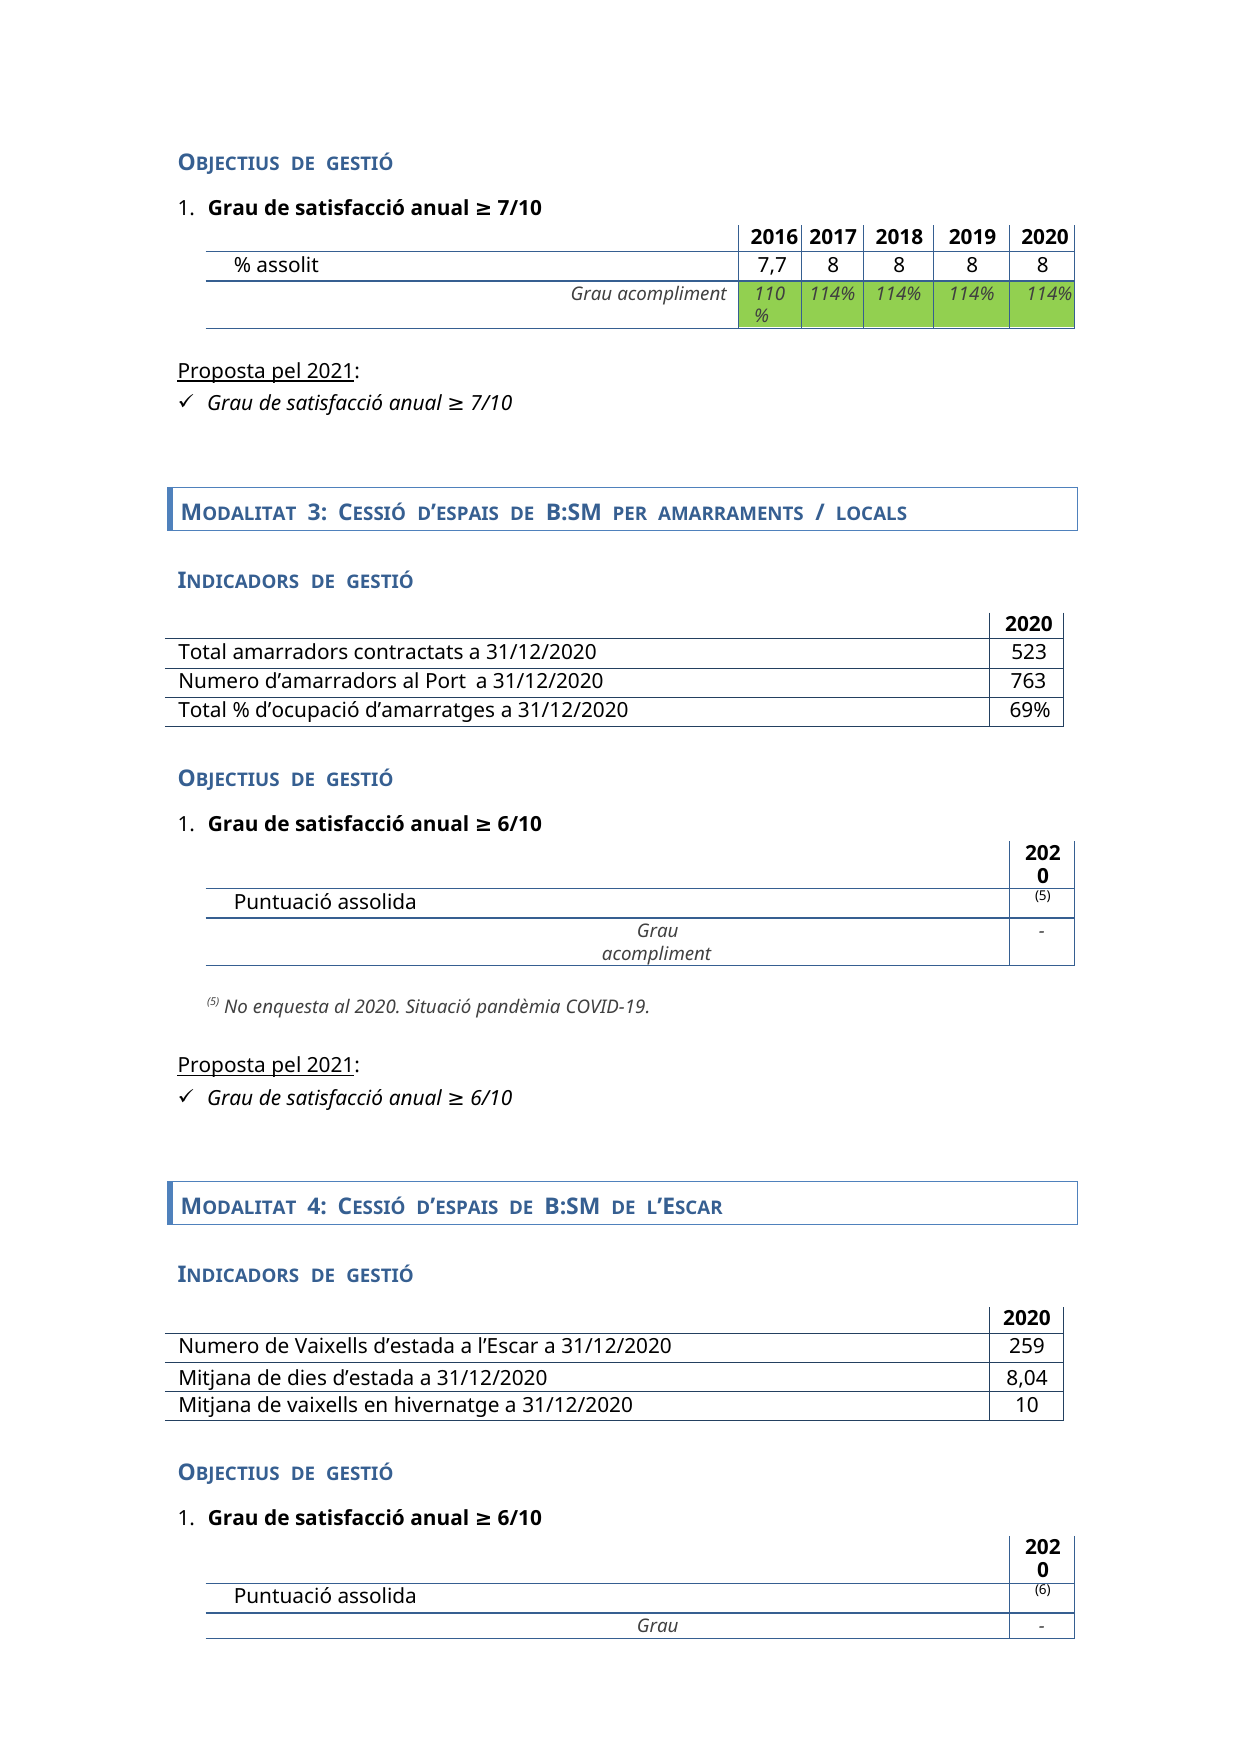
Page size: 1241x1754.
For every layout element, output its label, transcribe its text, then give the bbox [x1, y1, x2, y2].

table_cell 8 [934, 252, 1009, 280]
text Proposta pel 2021: [177, 1051, 1090, 1079]
subtitle 1. Grau de satisfacció anual ≥ 7/10 [177, 193, 1090, 221]
table_cell 8 [1010, 252, 1074, 280]
table_header 2020 [1010, 841, 1074, 888]
subtitle 1. Grau de satisfacció anual ≥ 6/10 [177, 1503, 1090, 1532]
table_header [206, 841, 1009, 888]
table_cell - [1010, 1614, 1074, 1638]
text (5) No enquesta al 2020. Situació pandèmia COVID-19. [207, 993, 1090, 1019]
table_cell Numero de Vaixells d’estada a l’Escar a 31/12/2020 [165, 1334, 989, 1362]
table_cell Numero d’amarradors al Port a 31/12/2020 [165, 669, 989, 697]
table_cell 10 [990, 1392, 1063, 1420]
table_cell 523 [990, 639, 1063, 667]
table_cell Mitjana de vaixells en hivernatge a 31/12/2020 [165, 1392, 989, 1420]
table_header 2019 [934, 225, 1009, 251]
table_header MODALITAT 4: CESSIÓ D’ESPAIS DE B:SM DE L’ESCAR [173, 1182, 1077, 1224]
table_cell 114% [934, 282, 1009, 327]
table_header [206, 1536, 1009, 1583]
table_cell Total amarradors contractats a 31/12/2020 [165, 639, 989, 667]
table_header 2016 [739, 225, 801, 251]
table_cell 8 [802, 252, 863, 280]
table_header [206, 225, 738, 251]
table_header 2020 [990, 1307, 1063, 1332]
table_cell Puntuació assolida [206, 1584, 1009, 1612]
table_cell % assolit [206, 252, 738, 280]
text OBJECTIUS DE GESTIÓ [177, 146, 1090, 177]
table_header 2020 [1010, 225, 1074, 251]
table_cell 8,04 [990, 1363, 1063, 1391]
text INDICADORS DE GESTIÓ [177, 564, 1090, 595]
table_cell 7,7 [739, 252, 801, 280]
table_cell 114% [802, 282, 863, 327]
table_header 2020 [1010, 1536, 1074, 1583]
table_header 2020 [990, 613, 1063, 638]
table_cell 110% [739, 282, 801, 327]
table_cell 69% [990, 698, 1063, 726]
table_cell Puntuació assolida [206, 889, 1009, 917]
table_cell 114% [1010, 282, 1074, 327]
table_cell Grau acompliment [206, 919, 1009, 965]
list Grau de satisfacció anual ≥ 7/10 [177, 388, 1090, 417]
table_cell Total % d’ocupació d’amarratges a 31/12/2020 [165, 698, 989, 726]
table_cell (5) [1010, 889, 1074, 917]
table_cell Grau [206, 1614, 1009, 1638]
table_cell 8 [864, 252, 933, 280]
table_header 2017 [802, 225, 863, 251]
table_header [165, 613, 989, 638]
table_header [165, 1307, 989, 1332]
table_cell (6) [1010, 1584, 1074, 1612]
list Grau de satisfacció anual ≥ 6/10 [177, 1083, 1090, 1111]
table_header MODALITAT 3: CESSIÓ D’ESPAIS DE B:SM PER AMARRAMENTS / LOCALS [173, 488, 1077, 529]
subtitle 1. Grau de satisfacció anual ≥ 6/10 [177, 809, 1090, 837]
table_header 2018 [864, 225, 933, 251]
table_cell Mitjana de dies d’estada a 31/12/2020 [165, 1363, 989, 1391]
table_cell 114% [864, 282, 933, 327]
table_cell 259 [990, 1334, 1063, 1362]
table_cell - [1010, 919, 1074, 965]
table_cell Grau acompliment [206, 282, 738, 327]
text INDICADORS DE GESTIÓ [177, 1258, 1090, 1289]
text Proposta pel 2021: [177, 356, 1090, 384]
table_cell 763 [990, 669, 1063, 697]
text OBJECTIUS DE GESTIÓ [177, 762, 1090, 793]
text OBJECTIUS DE GESTIÓ [177, 1456, 1090, 1487]
